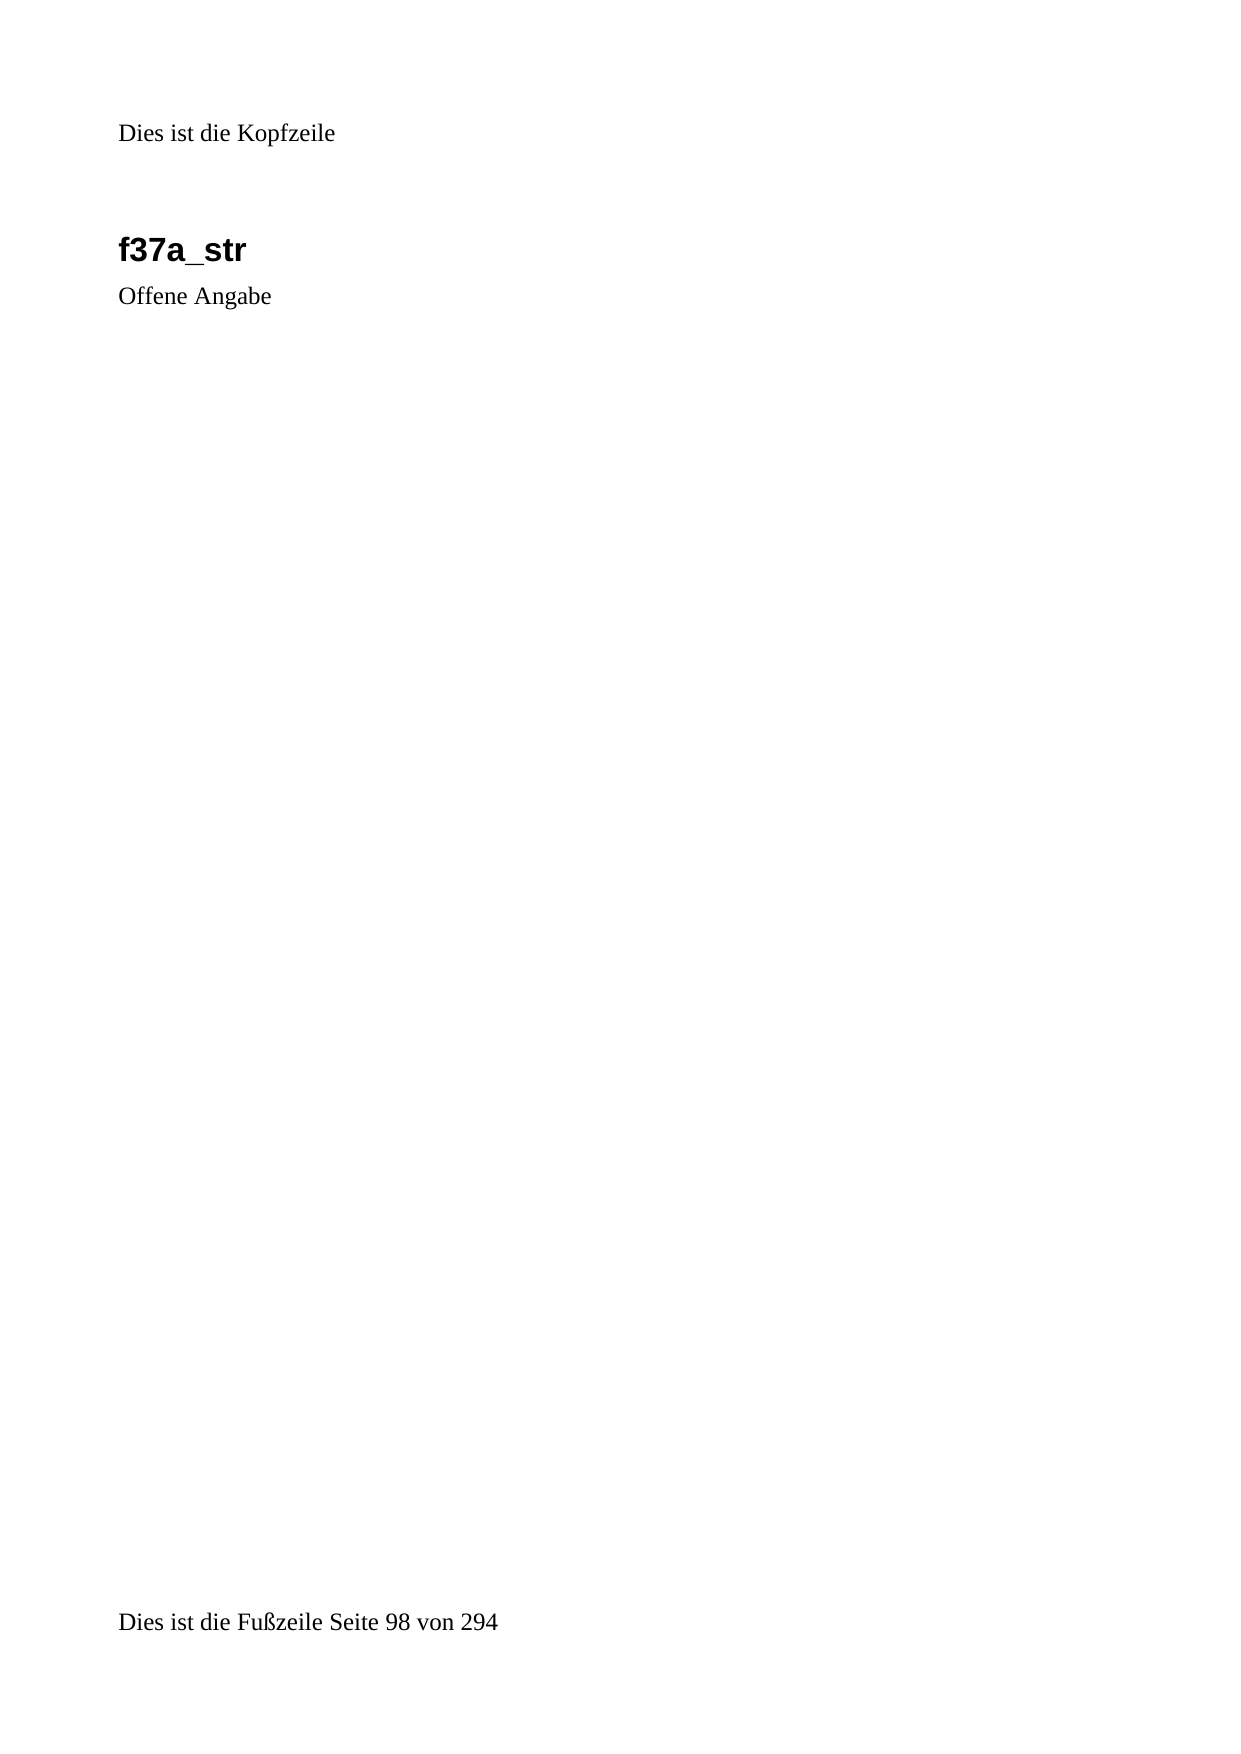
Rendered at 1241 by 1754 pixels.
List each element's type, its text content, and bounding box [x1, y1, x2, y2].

subtitle f37a_str [118, 230, 1122, 269]
text Offene Angabe [118, 281, 1122, 310]
